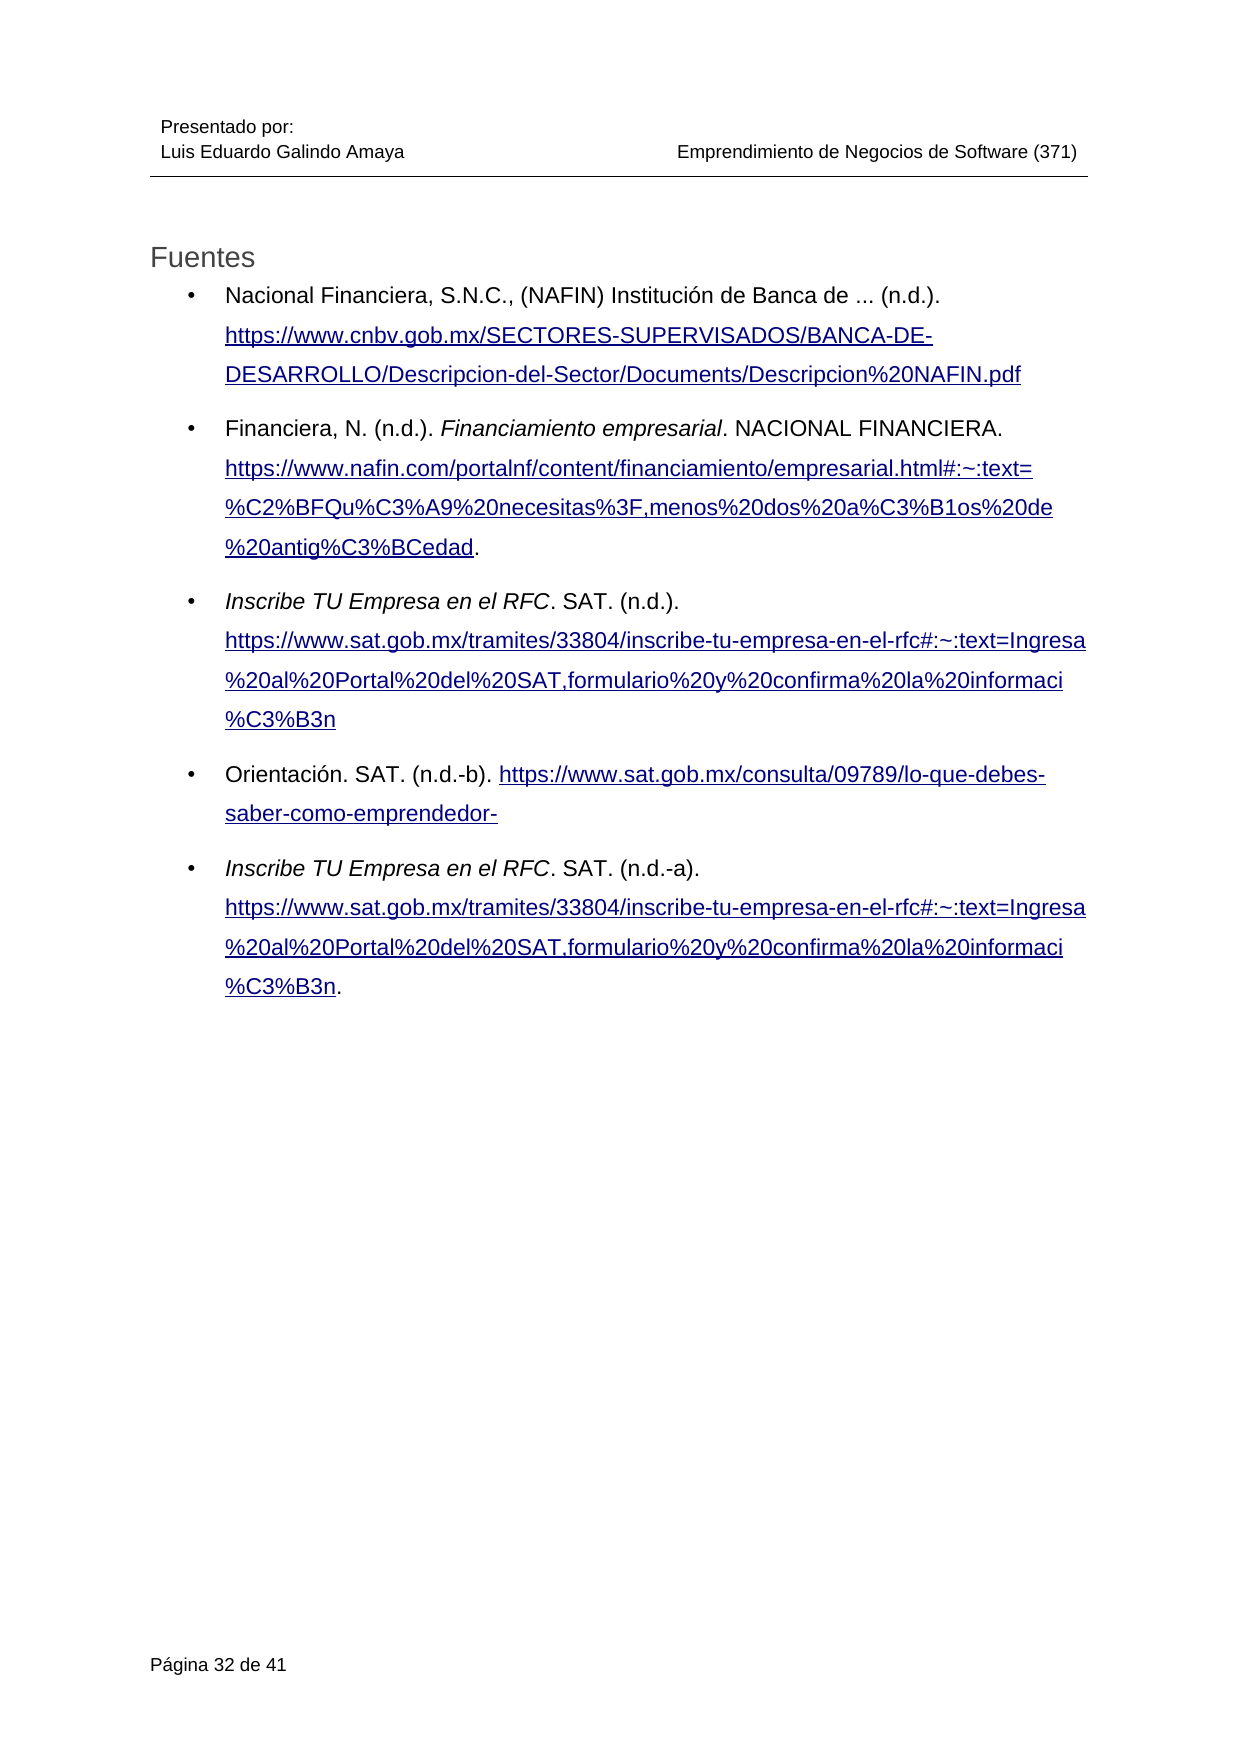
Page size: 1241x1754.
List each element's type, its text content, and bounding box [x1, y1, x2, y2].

list Orientación. SAT. (n.d.-b). https://www.sat.gob.mx/consulta/09789/lo-que-debes-saber-como-emprendedor- [187, 761, 1090, 827]
subtitle Fuentes [150, 240, 1090, 274]
list Inscribe TU Empresa en el RFC. SAT. (n.d.-a). https://www.sat.gob.mx/tramites/33804/inscribe-tu-empresa-en-el-rfc#:~:text=Ingresa%20al%20Portal%20del%20SAT,formulario%20y%20confirma%20la%20informaci%C3%B3n. [187, 854, 1090, 999]
list Inscribe TU Empresa en el RFC. SAT. (n.d.). https://www.sat.gob.mx/tramites/33804/inscribe-tu-empresa-en-el-rfc#:~:text=Ingresa%20al%20Portal%20del%20SAT,formulario%20y%20confirma%20la%20informaci%C3%B3n [187, 588, 1090, 733]
list Nacional Financiera, S.N.C., (NAFIN) Institución de Banca de ... (n.d.). https://www.cnbv.gob.mx/SECTORES-SUPERVISADOS/BANCA-DE-DESARROLLO/Descripcion-del-Sector/Documents/Descripcion%20NAFIN.pdf [187, 282, 1090, 387]
list Financiera, N. (n.d.). Financiamiento empresarial. NACIONAL FINANCIERA. https://www.nafin.com/portalnf/content/financiamiento/empresarial.html#:~:text=%C2%BFQu%C3%A9%20necesitas%3F,menos%20dos%20a%C3%B1os%20de%20antig%C3%BCedad. [187, 415, 1090, 560]
